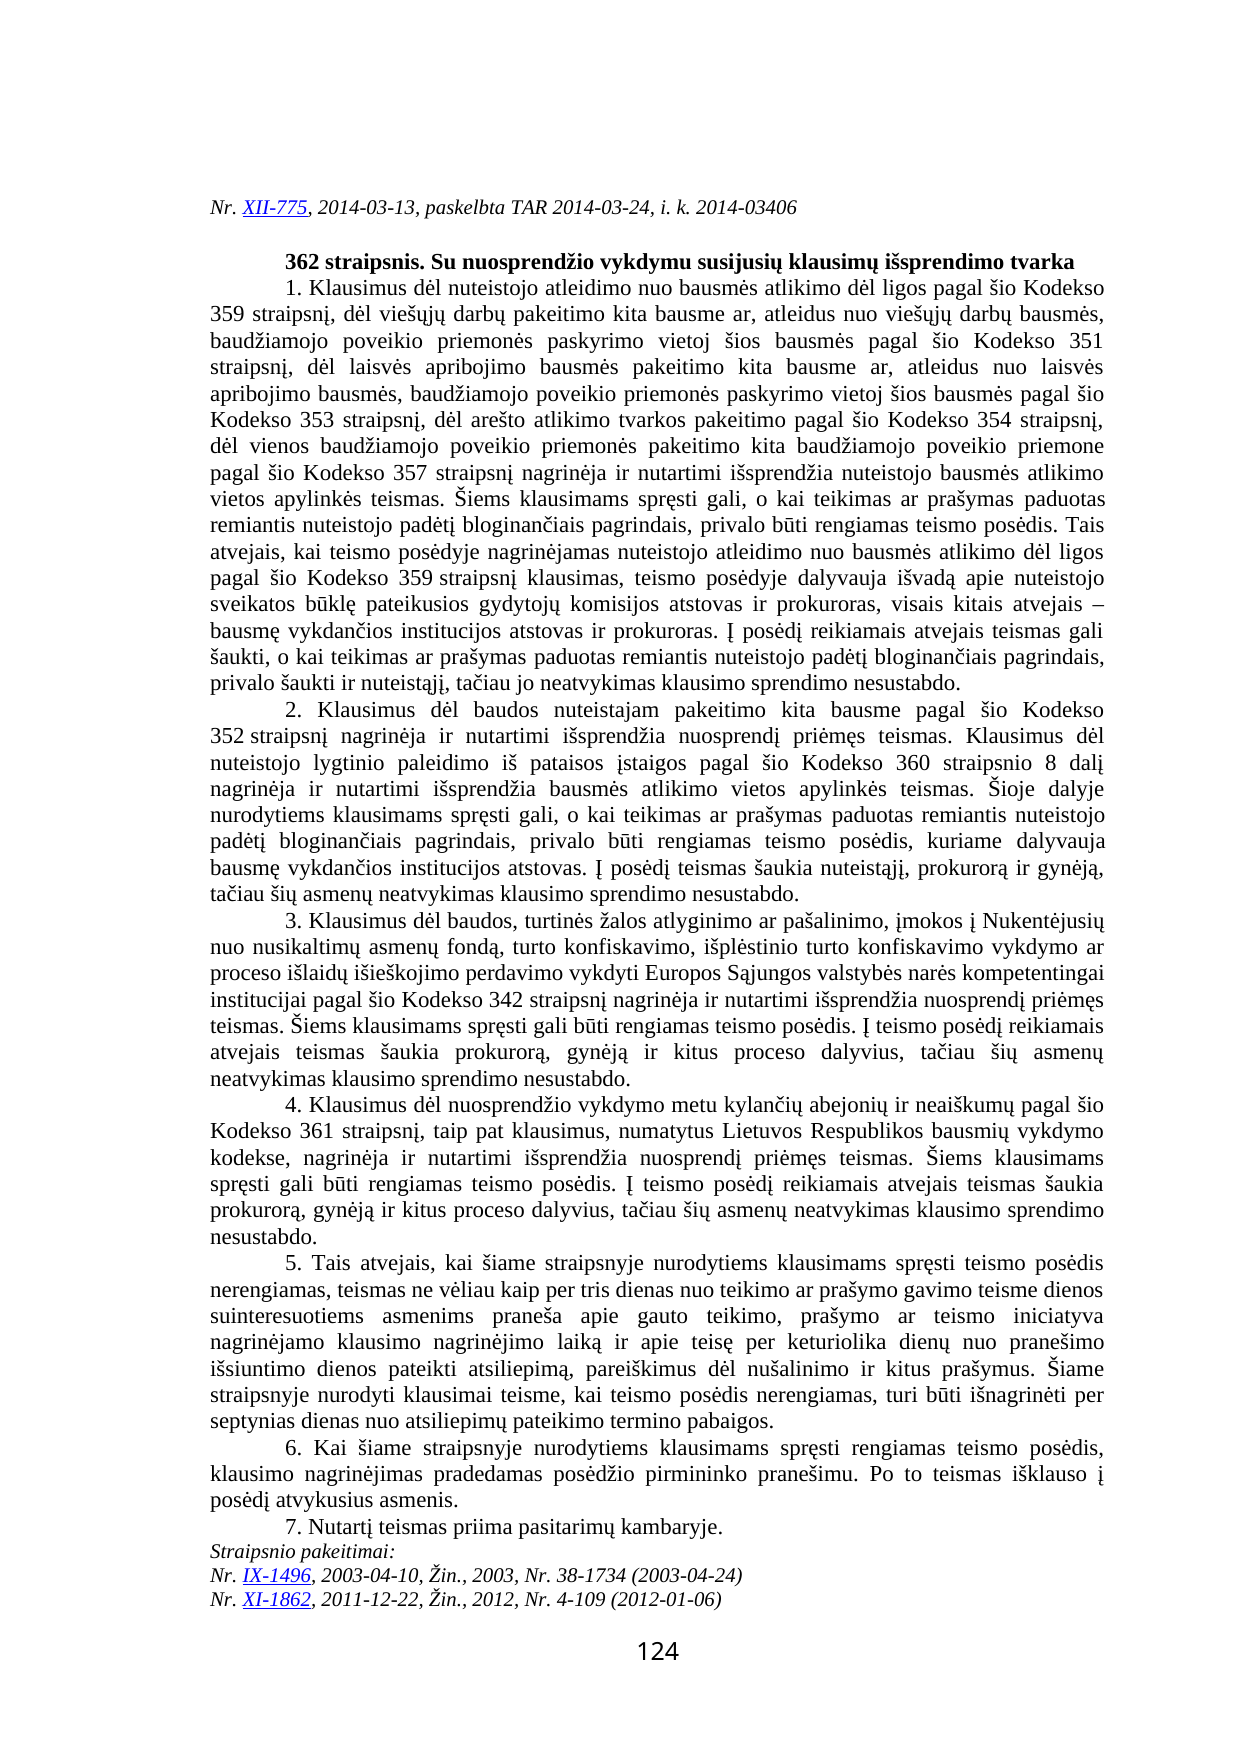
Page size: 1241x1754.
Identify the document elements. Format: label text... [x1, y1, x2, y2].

text 4. Klausimus dėl nuosprendžio vykdymo metu kylančių abejonių ir neaiškumų pagal šio Kodekso 361 straipsnį, taip pat klausimus, numatytus Lietuvos Respublikos bausmių vykdymo kodekse, nagrinėja ir nutartimi išsprendžia nuosprendį priėmęs teismas. Šiems klausimams spręsti gali būti rengiamas teismo posėdis. Į teismo posėdį reikiamais atvejais teismas šaukia prokurorą, gynėją ir kitus proceso dalyvius, tačiau šių asmenų neatvykimas klausimo sprendimo nesustabdo. [210, 1091, 1106, 1249]
text Nr. XI-1862, 2011-12-22, Žin., 2012, Nr. 4-109 (2012-01-06) [210, 1587, 1106, 1611]
text 5. Tais atvejais, kai šiame straipsnyje nurodytiems klausimams spręsti teismo posėdis nerengiamas, teismas ne vėliau kaip per tris dienas nuo teikimo ar prašymo gavimo teisme dienos suinteresuotiems asmenims praneša apie gauto teikimo, prašymo ar teismo iniciatyva nagrinėjamo klausimo nagrinėjimo laiką ir apie teisę per keturiolika dienų nuo pranešimo išsiuntimo dienos pateikti atsiliepimą, pareiškimus dėl nušalinimo ir kitus prašymus. Šiame straipsnyje nurodyti klausimai teisme, kai teismo posėdis nerengiamas, turi būti išnagrinėti per septynias dienas nuo atsiliepimų pateikimo termino pabaigos. [210, 1249, 1106, 1434]
text 6. Kai šiame straipsnyje nurodytiems klausimams spręsti rengiamas teismo posėdis, klausimo nagrinėjimas pradedamas posėdžio pirmininko pranešimu. Po to teismas išklauso į posėdį atvykusius asmenis. [210, 1434, 1106, 1513]
text 2. Klausimus dėl baudos nuteistajam pakeitimo kita bausme pagal šio Kodekso 352 straipsnį nagrinėja ir nutartimi išsprendžia nuosprendį priėmęs teismas. Klausimus dėl nuteistojo lygtinio paleidimo iš pataisos įstaigos pagal šio Kodekso 360 straipsnio 8 dalį nagrinėja ir nutartimi išsprendžia bausmės atlikimo vietos apylinkės teismas. Šioje dalyje nurodytiems klausimams spręsti gali, o kai teikimas ar prašymas paduotas remiantis nuteistojo padėtį bloginančiais pagrindais, privalo būti rengiamas teismo posėdis, kuriame dalyvauja bausmę vykdančios institucijos atstovas. Į posėdį teismas šaukia nuteistąjį, prokurorą ir gynėją, tačiau šių asmenų neatvykimas klausimo sprendimo nesustabdo. [210, 696, 1106, 907]
text Straipsnio pakeitimai: [210, 1539, 1106, 1563]
text 362 straipsnis. Su nuosprendžio vykdymu susijusių klausimų išsprendimo tvarka [285, 248, 1106, 274]
text 7. Nutartį teismas priima pasitarimų kambaryje. [210, 1513, 1106, 1539]
text Nr. XII-775, 2014-03-13, paskelbta TAR 2014-03-24, i. k. 2014-03406 [210, 195, 1106, 219]
text 3. Klausimus dėl baudos, turtinės žalos atlyginimo ar pašalinimo, įmokos į Nukentėjusių nuo nusikaltimų asmenų fondą, turto konfiskavimo, išplėstinio turto konfiskavimo vykdymo ar proceso išlaidų išieškojimo perdavimo vykdyti Europos Sąjungos valstybės narės kompetentingai institucijai pagal šio Kodekso 342 straipsnį nagrinėja ir nutartimi išsprendžia nuosprendį priėmęs teismas. Šiems klausimams spręsti gali būti rengiamas teismo posėdis. Į teismo posėdį reikiamais atvejais teismas šaukia prokurorą, gynėją ir kitus proceso dalyvius, tačiau šių asmenų neatvykimas klausimo sprendimo nesustabdo. [210, 907, 1106, 1091]
text Nr. IX-1496, 2003-04-10, Žin., 2003, Nr. 38-1734 (2003-04-24) [210, 1563, 1106, 1587]
text 1. Klausimus dėl nuteistojo atleidimo nuo bausmės atlikimo dėl ligos pagal šio Kodekso 359 straipsnį, dėl viešųjų darbų pakeitimo kita bausme ar, atleidus nuo viešųjų darbų bausmės, baudžiamojo poveikio priemonės paskyrimo vietoj šios bausmės pagal šio Kodekso 351 straipsnį, dėl laisvės apribojimo bausmės pakeitimo kita bausme ar, atleidus nuo laisvės apribojimo bausmės, baudžiamojo poveikio priemonės paskyrimo vietoj šios bausmės pagal šio Kodekso 353 straipsnį, dėl arešto atlikimo tvarkos pakeitimo pagal šio Kodekso 354 straipsnį, dėl vienos baudžiamojo poveikio priemonės pakeitimo kita baudžiamojo poveikio priemone pagal šio Kodekso 357 straipsnį nagrinėja ir nutartimi išsprendžia nuteistojo bausmės atlikimo vietos apylinkės teismas. Šiems klausimams spręsti gali, o kai teikimas ar prašymas paduotas remiantis nuteistojo padėtį bloginančiais pagrindais, privalo būti rengiamas teismo posėdis. Tais atvejais, kai teismo posėdyje nagrinėjamas nuteistojo atleidimo nuo bausmės atlikimo dėl ligos pagal šio Kodekso 359 straipsnį klausimas, teismo posėdyje dalyvauja išvadą apie nuteistojo sveikatos būklę pateikusios gydytojų komisijos atstovas ir prokuroras, visais kitais atvejais – bausmę vykdančios institucijos atstovas ir prokuroras. Į posėdį reikiamais atvejais teismas gali šaukti, o kai teikimas ar prašymas paduotas remiantis nuteistojo padėtį bloginančiais pagrindais, privalo šaukti ir nuteistąjį, tačiau jo neatvykimas klausimo sprendimo nesustabdo. [210, 274, 1106, 696]
